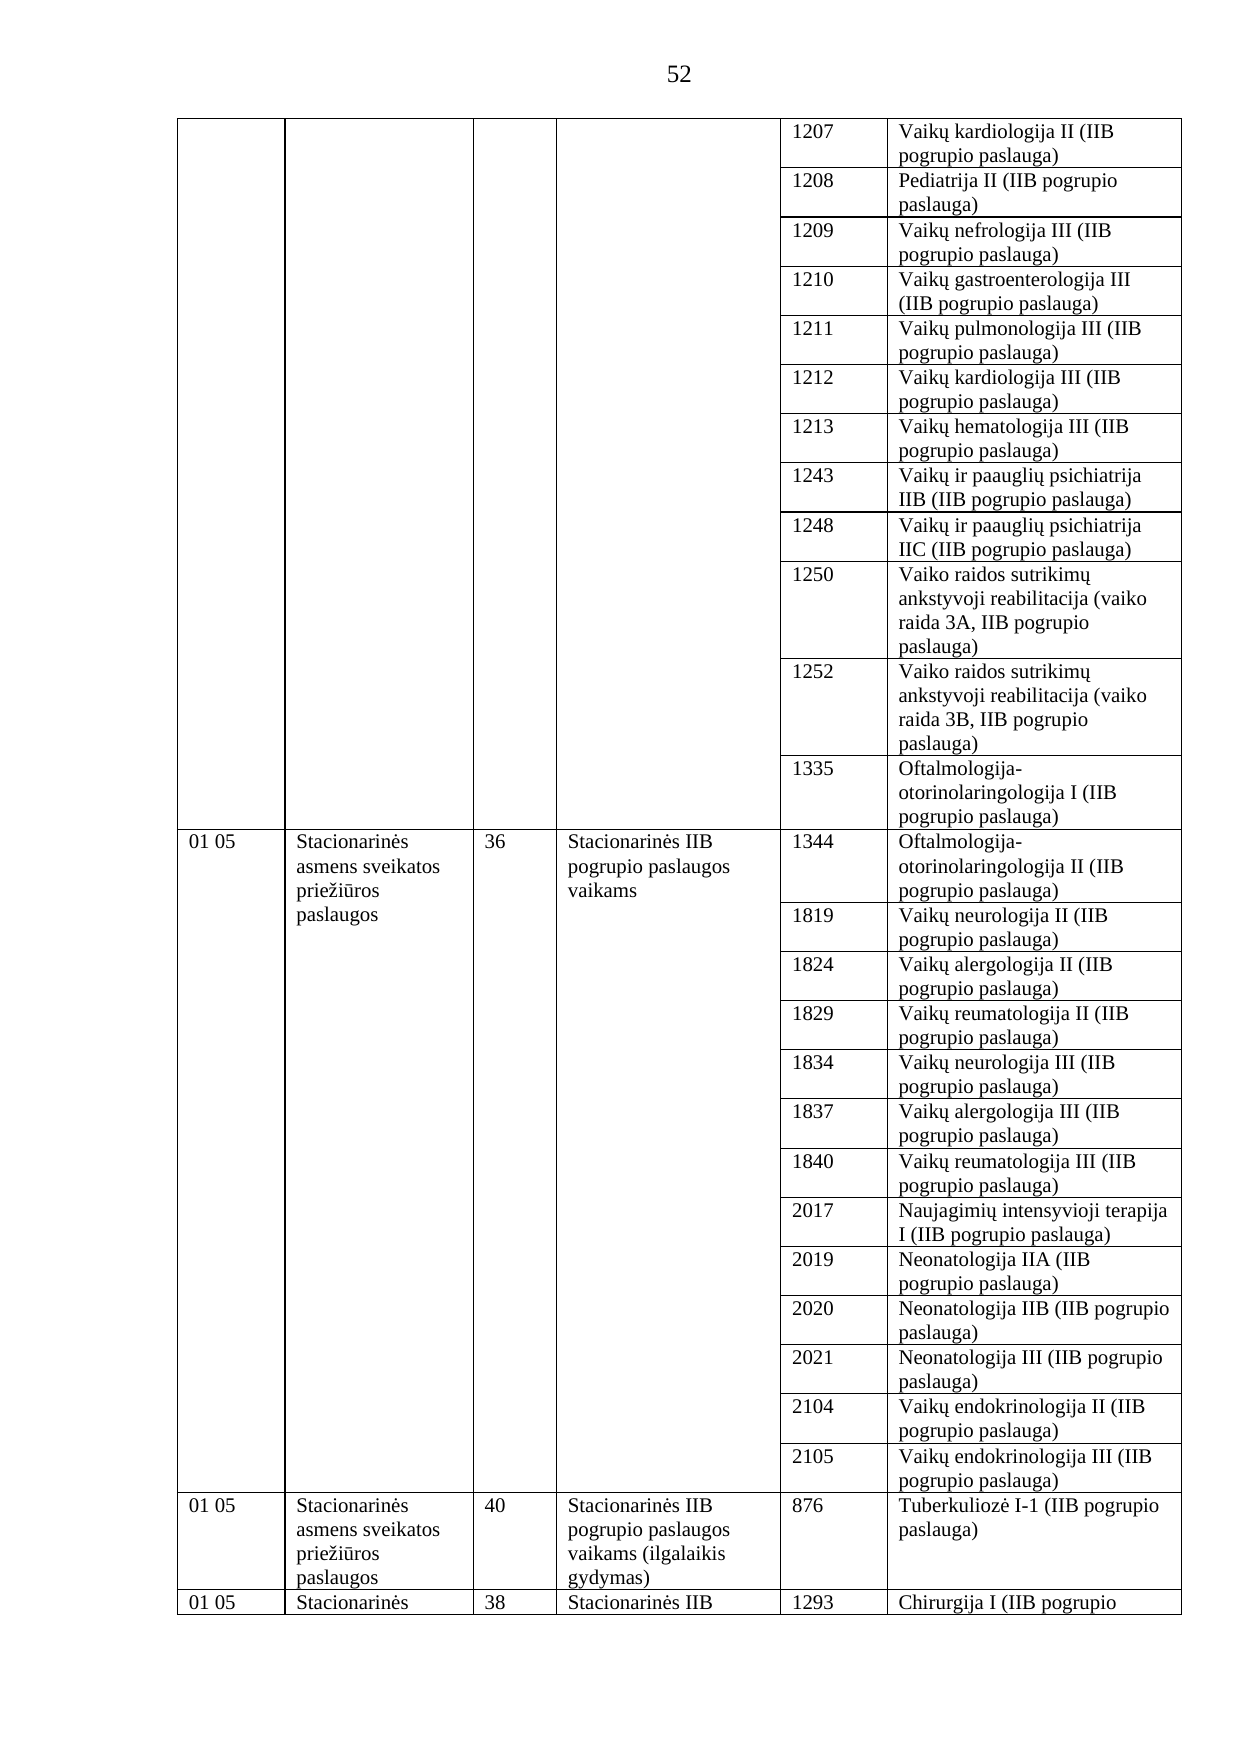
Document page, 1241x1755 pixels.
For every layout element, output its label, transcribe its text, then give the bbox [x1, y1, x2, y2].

table_cell 1209 [781, 218, 887, 266]
table_cell 1207 [781, 119, 887, 167]
table_cell 1293 [781, 1590, 887, 1614]
table_cell Vaikų kardiologija III (IIB pogrupio paslauga) [888, 365, 1181, 413]
table_cell 01 05 [178, 830, 284, 1492]
table_cell Oftalmologija-otorinolaringologija II (IIB pogrupio paslauga) [888, 830, 1181, 902]
table_cell 38 [474, 1590, 556, 1614]
table_cell 40 [474, 1493, 556, 1589]
table_cell [286, 119, 473, 828]
table_cell 1250 [781, 562, 887, 658]
table_cell Vaikų endokrinologija III (IIB pogrupio paslauga) [888, 1444, 1181, 1492]
table_cell 876 [781, 1493, 887, 1589]
table_cell Vaikų gastroenterologija III (IIB pogrupio paslauga) [888, 267, 1181, 315]
table_cell 1819 [781, 903, 887, 951]
table_cell 1243 [781, 463, 887, 511]
table_cell Vaikų kardiologija II (IIB pogrupio paslauga) [888, 119, 1181, 167]
table_cell Neonatologija IIB (IIB pogrupio paslauga) [888, 1296, 1181, 1344]
table_cell Stacionarinės IIB pogrupio paslaugos vaikams (ilgalaikis gydymas) [557, 1493, 780, 1589]
table_cell Vaikų alergologija III (IIB pogrupio paslauga) [888, 1099, 1181, 1147]
table_cell 2105 [781, 1444, 887, 1492]
table_cell Stacionarinės IIB [557, 1590, 780, 1614]
table_cell 1840 [781, 1149, 887, 1197]
table_cell Vaikų reumatologija II (IIB pogrupio paslauga) [888, 1001, 1181, 1049]
table_cell 1335 [781, 756, 887, 828]
table_cell Vaikų neurologija III (IIB pogrupio paslauga) [888, 1050, 1181, 1098]
table_cell [178, 119, 284, 828]
table_cell 2017 [781, 1198, 887, 1246]
table_cell 2020 [781, 1296, 887, 1344]
table_cell 36 [474, 830, 556, 1492]
table_cell 1210 [781, 267, 887, 315]
table_cell Vaiko raidos sutrikimų ankstyvoji reabilitacija (vaiko raida 3A, IIB pogrupio paslauga) [888, 562, 1181, 658]
table_cell Vaikų pulmonologija III (IIB pogrupio paslauga) [888, 316, 1181, 364]
table_cell Vaikų reumatologija III (IIB pogrupio paslauga) [888, 1149, 1181, 1197]
table_cell Pediatrija II (IIB pogrupio paslauga) [888, 168, 1181, 216]
table_cell Vaikų ir paauglių psichiatrija IIB (IIB pogrupio paslauga) [888, 463, 1181, 511]
table_cell 2104 [781, 1394, 887, 1442]
table_cell Vaikų endokrinologija II (IIB pogrupio paslauga) [888, 1394, 1181, 1442]
table_cell Neonatologija III (IIB pogrupio paslauga) [888, 1345, 1181, 1393]
table_cell 1248 [781, 513, 887, 561]
table_cell 2019 [781, 1247, 887, 1295]
table_cell 01 05 [178, 1590, 284, 1614]
table_cell 1252 [781, 659, 887, 755]
table_cell Tuberkuliozė I-1 (IIB pogrupio paslauga) [888, 1493, 1181, 1589]
table_cell 1212 [781, 365, 887, 413]
table_cell Vaikų hematologija III (IIB pogrupio paslauga) [888, 414, 1181, 462]
table_cell Vaikų ir paauglių psichiatrija IIC (IIB pogrupio paslauga) [888, 513, 1181, 561]
table_cell 1829 [781, 1001, 887, 1049]
table_cell 1208 [781, 168, 887, 216]
table_cell 01 05 [178, 1493, 284, 1589]
table_cell 1211 [781, 316, 887, 364]
table_cell Stacionarinės asmens sveikatos priežiūros paslaugos [286, 1493, 473, 1589]
table_cell Stacionarinės IIB pogrupio paslaugos vaikams [557, 830, 780, 1492]
table_cell 1824 [781, 952, 887, 1000]
table_cell [557, 119, 780, 828]
table_cell Vaiko raidos sutrikimų ankstyvoji reabilitacija (vaiko raida 3B, IIB pogrupio paslauga) [888, 659, 1181, 755]
table_cell Oftalmologija-otorinolaringologija I (IIB pogrupio paslauga) [888, 756, 1181, 828]
table_cell Naujagimių intensyvioji terapija I (IIB pogrupio paslauga) [888, 1198, 1181, 1246]
table_cell Stacionarinės [286, 1590, 473, 1614]
table_cell 1213 [781, 414, 887, 462]
table_cell 1344 [781, 830, 887, 902]
table_cell Vaikų neurologija II (IIB pogrupio paslauga) [888, 903, 1181, 951]
table_cell Neonatologija IIA (IIB pogrupio paslauga) [888, 1247, 1181, 1295]
table_cell 2021 [781, 1345, 887, 1393]
table_cell 1834 [781, 1050, 887, 1098]
table_cell Vaikų alergologija II (IIB pogrupio paslauga) [888, 952, 1181, 1000]
table_cell 1837 [781, 1099, 887, 1147]
table_cell Chirurgija I (IIB pogrupio [888, 1590, 1181, 1614]
table_cell Vaikų nefrologija III (IIB pogrupio paslauga) [888, 218, 1181, 266]
table_cell [474, 119, 556, 828]
table_cell Stacionarinės asmens sveikatos priežiūros paslaugos [286, 830, 473, 1492]
